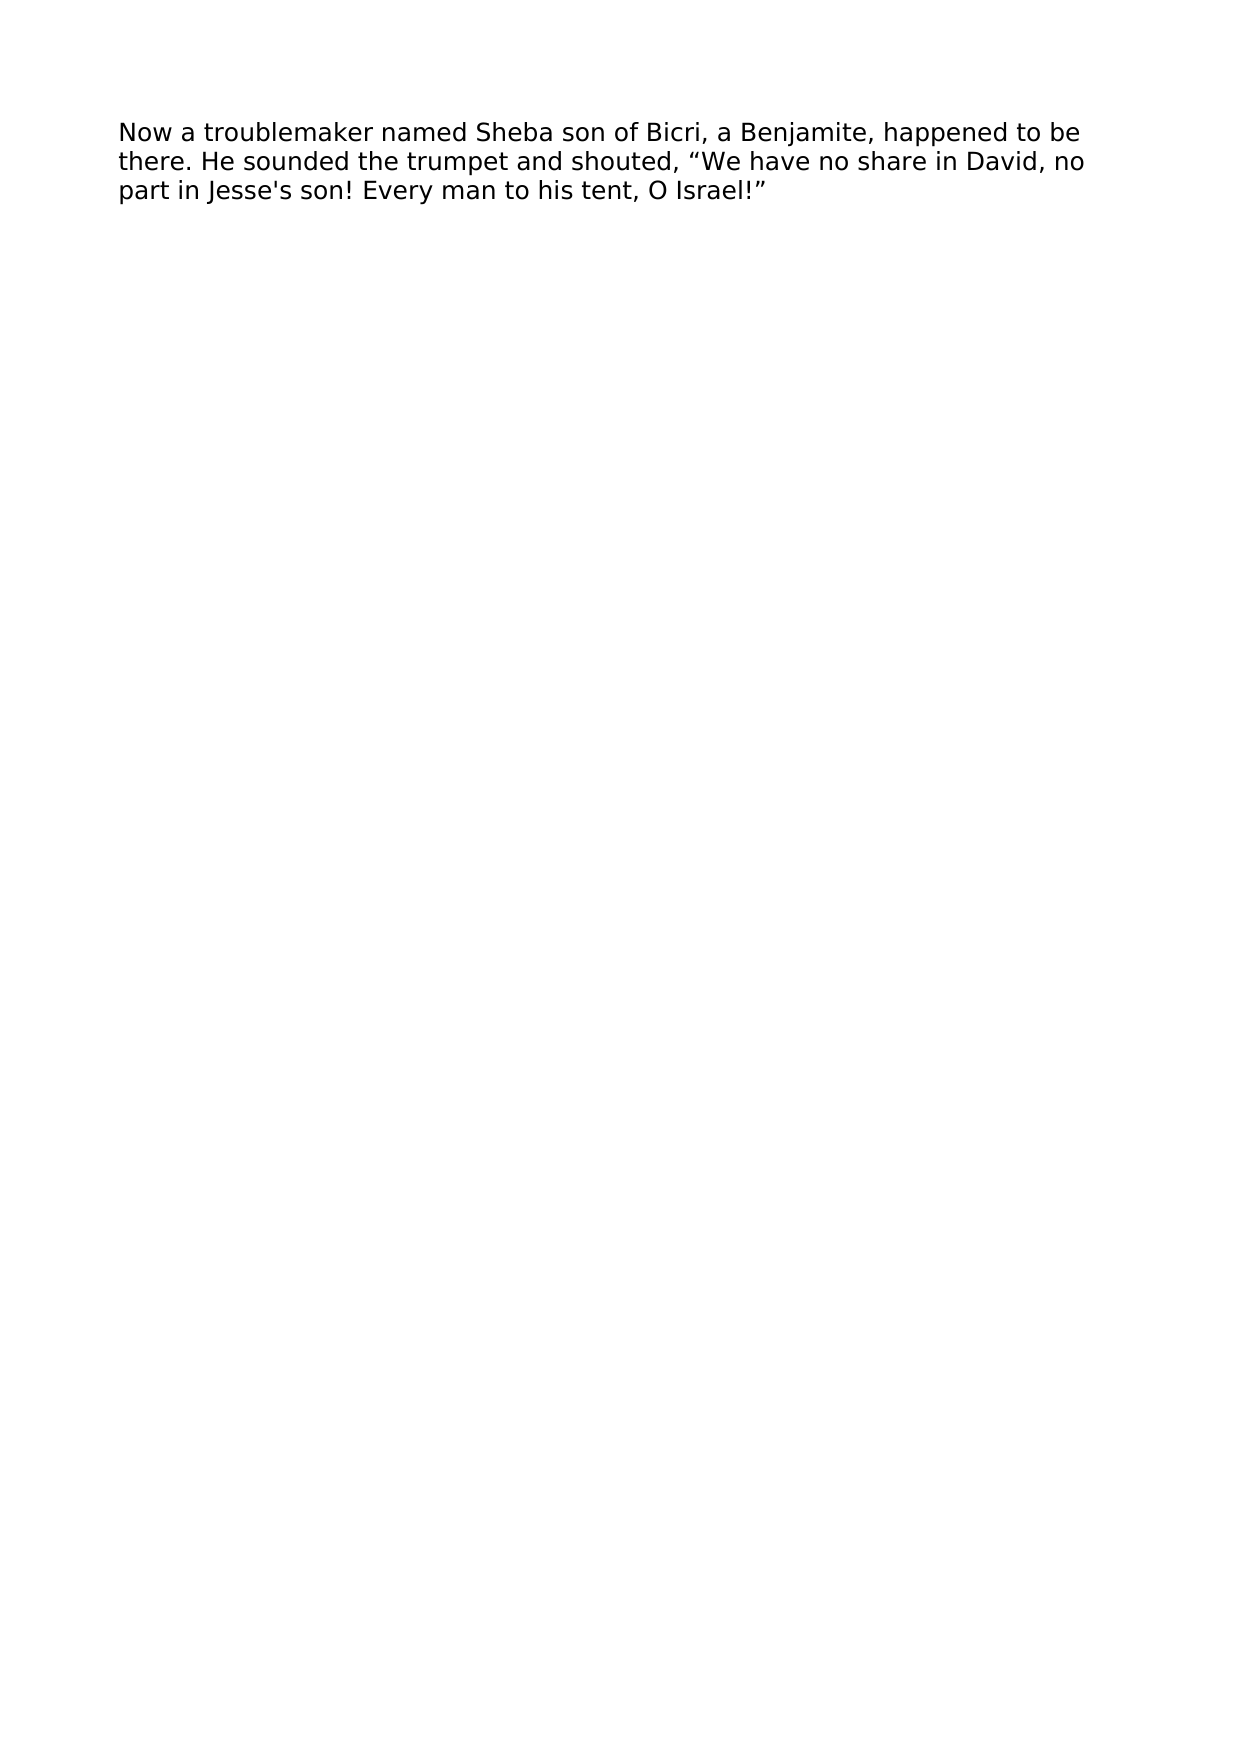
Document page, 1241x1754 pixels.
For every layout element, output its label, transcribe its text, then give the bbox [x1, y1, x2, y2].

text Now a troublemaker named Sheba son of Bicri, a Benjamite, happened to be there. He sounded the trumpet and shouted, “We have no share in David, no part in Jesse's son! Every man to his tent, O Israel!” [118, 118, 1122, 206]
